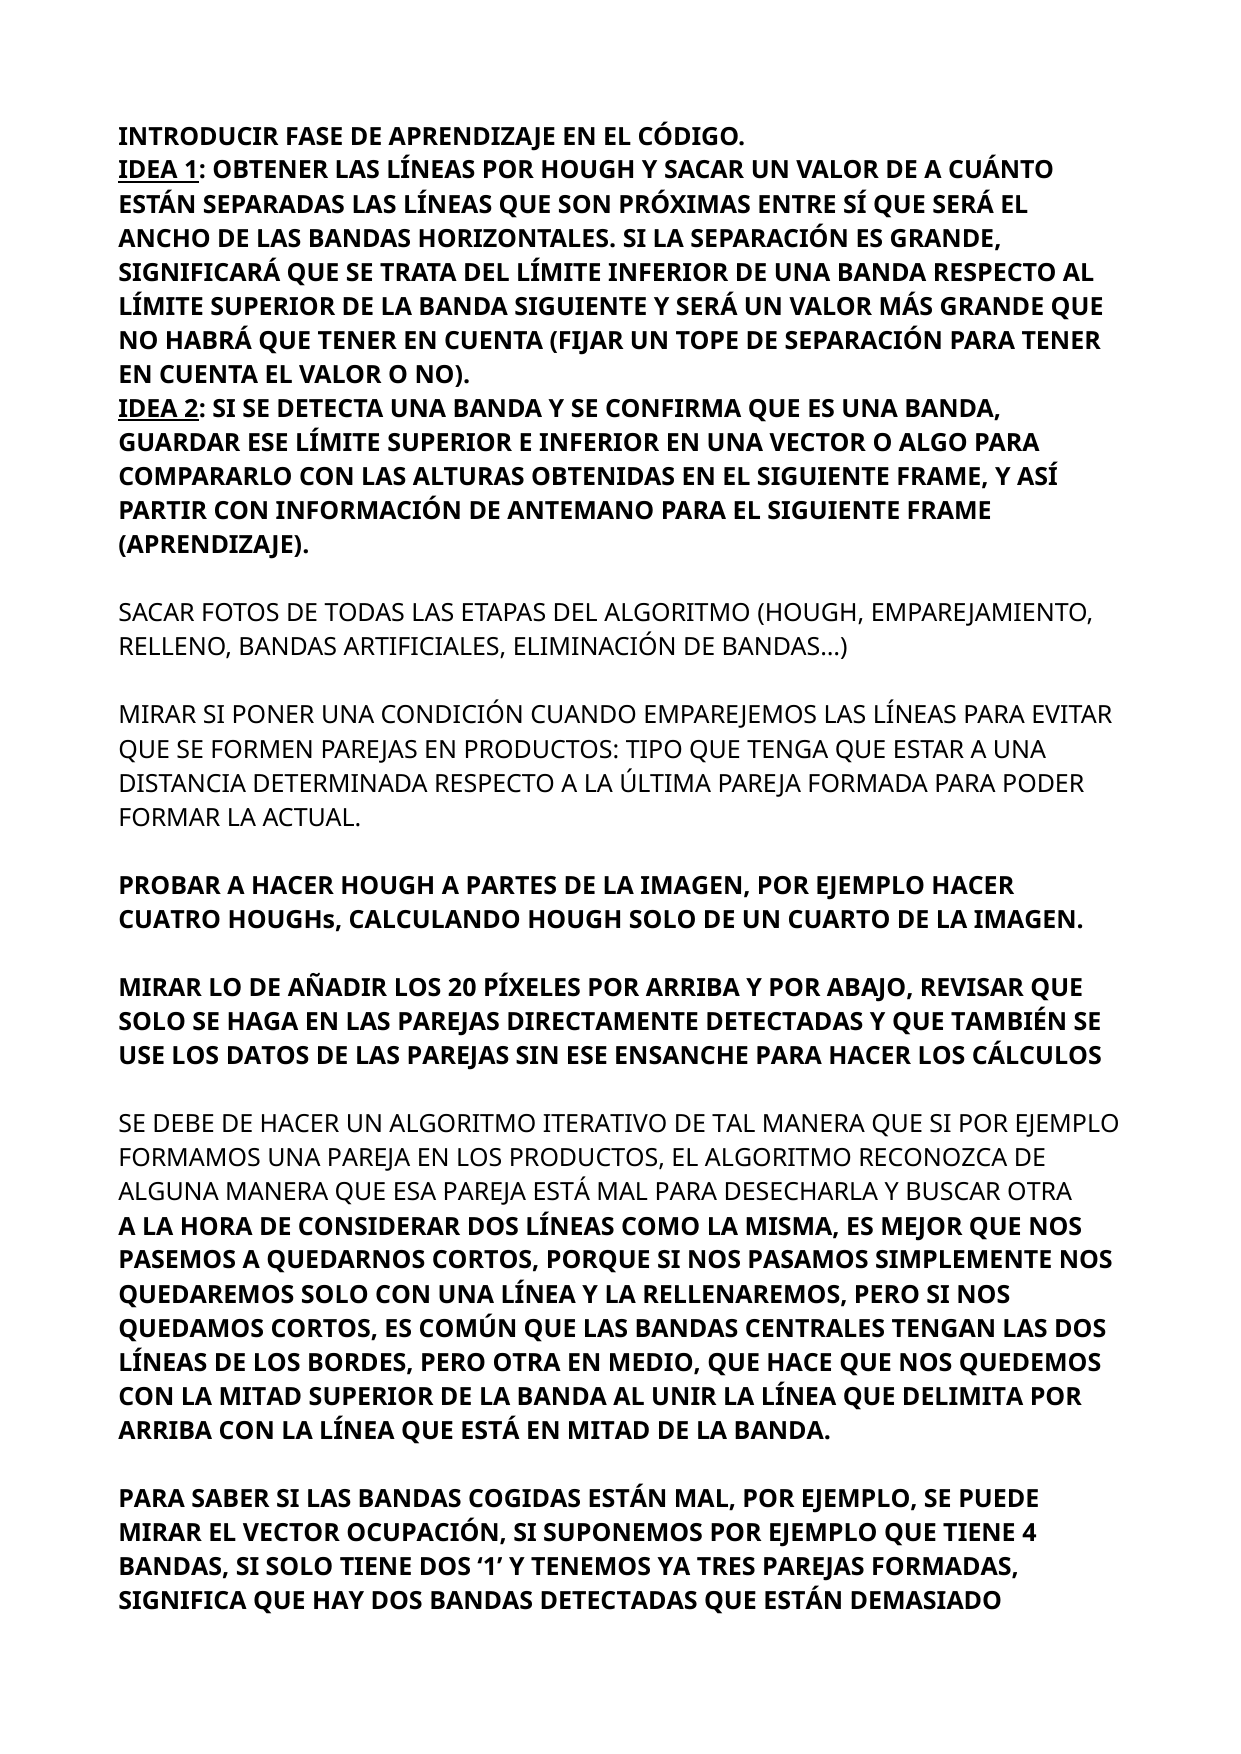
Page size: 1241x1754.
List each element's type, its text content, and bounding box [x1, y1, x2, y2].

text SACAR FOTOS DE TODAS LAS ETAPAS DEL ALGORITMO (HOUGH, EMPAREJAMIENTO, RELLENO, BANDAS ARTIFICIALES, ELIMINACIÓN DE BANDAS…) [118, 595, 1122, 663]
text PARA SABER SI LAS BANDAS COGIDAS ESTÁN MAL, POR EJEMPLO, SE PUEDE MIRAR EL VECTOR OCUPACIÓN, SI SUPONEMOS POR EJEMPLO QUE TIENE 4 BANDAS, SI SOLO TIENE DOS ‘1’ Y TENEMOS YA TRES PAREJAS FORMADAS, SIGNIFICA QUE HAY DOS BANDAS DETECTADAS QUE ESTÁN DEMASIADO [118, 1481, 1122, 1617]
text IDEA 2: SI SE DETECTA UNA BANDA Y SE CONFIRMA QUE ES UNA BANDA, GUARDAR ESE LÍMITE SUPERIOR E INFERIOR EN UNA VECTOR O ALGO PARA COMPARARLO CON LAS ALTURAS OBTENIDAS EN EL SIGUIENTE FRAME, Y ASÍ PARTIR CON INFORMACIÓN DE ANTEMANO PARA EL SIGUIENTE FRAME (APRENDIZAJE). [118, 391, 1122, 561]
text MIRAR LO DE AÑADIR LOS 20 PÍXELES POR ARRIBA Y POR ABAJO, REVISAR QUE SOLO SE HAGA EN LAS PAREJAS DIRECTAMENTE DETECTADAS Y QUE TAMBIÉN SE USE LOS DATOS DE LAS PAREJAS SIN ESE ENSANCHE PARA HACER LOS CÁLCULOS [118, 970, 1122, 1072]
text INTRODUCIR FASE DE APRENDIZAJE EN EL CÓDIGO. [118, 118, 1122, 152]
text PROBAR A HACER HOUGH A PARTES DE LA IMAGEN, POR EJEMPLO HACER CUATRO HOUGHs, CALCULANDO HOUGH SOLO DE UN CUARTO DE LA IMAGEN. [118, 867, 1122, 936]
text SE DEBE DE HACER UN ALGORITMO ITERATIVO DE TAL MANERA QUE SI POR EJEMPLO FORMAMOS UNA PAREJA EN LOS PRODUCTOS, EL ALGORITMO RECONOZCA DE ALGUNA MANERA QUE ESA PAREJA ESTÁ MAL PARA DESECHARLA Y BUSCAR OTRA [118, 1106, 1122, 1208]
text A LA HORA DE CONSIDERAR DOS LÍNEAS COMO LA MISMA, ES MEJOR QUE NOS PASEMOS A QUEDARNOS CORTOS, PORQUE SI NOS PASAMOS SIMPLEMENTE NOS QUEDAREMOS SOLO CON UNA LÍNEA Y LA RELLENAREMOS, PERO SI NOS QUEDAMOS CORTOS, ES COMÚN QUE LAS BANDAS CENTRALES TENGAN LAS DOS LÍNEAS DE LOS BORDES, PERO OTRA EN MEDIO, QUE HACE QUE NOS QUEDEMOS CON LA MITAD SUPERIOR DE LA BANDA AL UNIR LA LÍNEA QUE DELIMITA POR ARRIBA CON LA LÍNEA QUE ESTÁ EN MITAD DE LA BANDA. [118, 1208, 1122, 1447]
text MIRAR SI PONER UNA CONDICIÓN CUANDO EMPAREJEMOS LAS LÍNEAS PARA EVITAR QUE SE FORMEN PAREJAS EN PRODUCTOS: TIPO QUE TENGA QUE ESTAR A UNA DISTANCIA DETERMINADA RESPECTO A LA ÚLTIMA PAREJA FORMADA PARA PODER FORMAR LA ACTUAL. [118, 697, 1122, 833]
text IDEA 1: OBTENER LAS LÍNEAS POR HOUGH Y SACAR UN VALOR DE A CUÁNTO ESTÁN SEPARADAS LAS LÍNEAS QUE SON PRÓXIMAS ENTRE SÍ QUE SERÁ EL ANCHO DE LAS BANDAS HORIZONTALES. SI LA SEPARACIÓN ES GRANDE, SIGNIFICARÁ QUE SE TRATA DEL LÍMITE INFERIOR DE UNA BANDA RESPECTO AL LÍMITE SUPERIOR DE LA BANDA SIGUIENTE Y SERÁ UN VALOR MÁS GRANDE QUE NO HABRÁ QUE TENER EN CUENTA (FIJAR UN TOPE DE SEPARACIÓN PARA TENER EN CUENTA EL VALOR O NO). [118, 152, 1122, 391]
